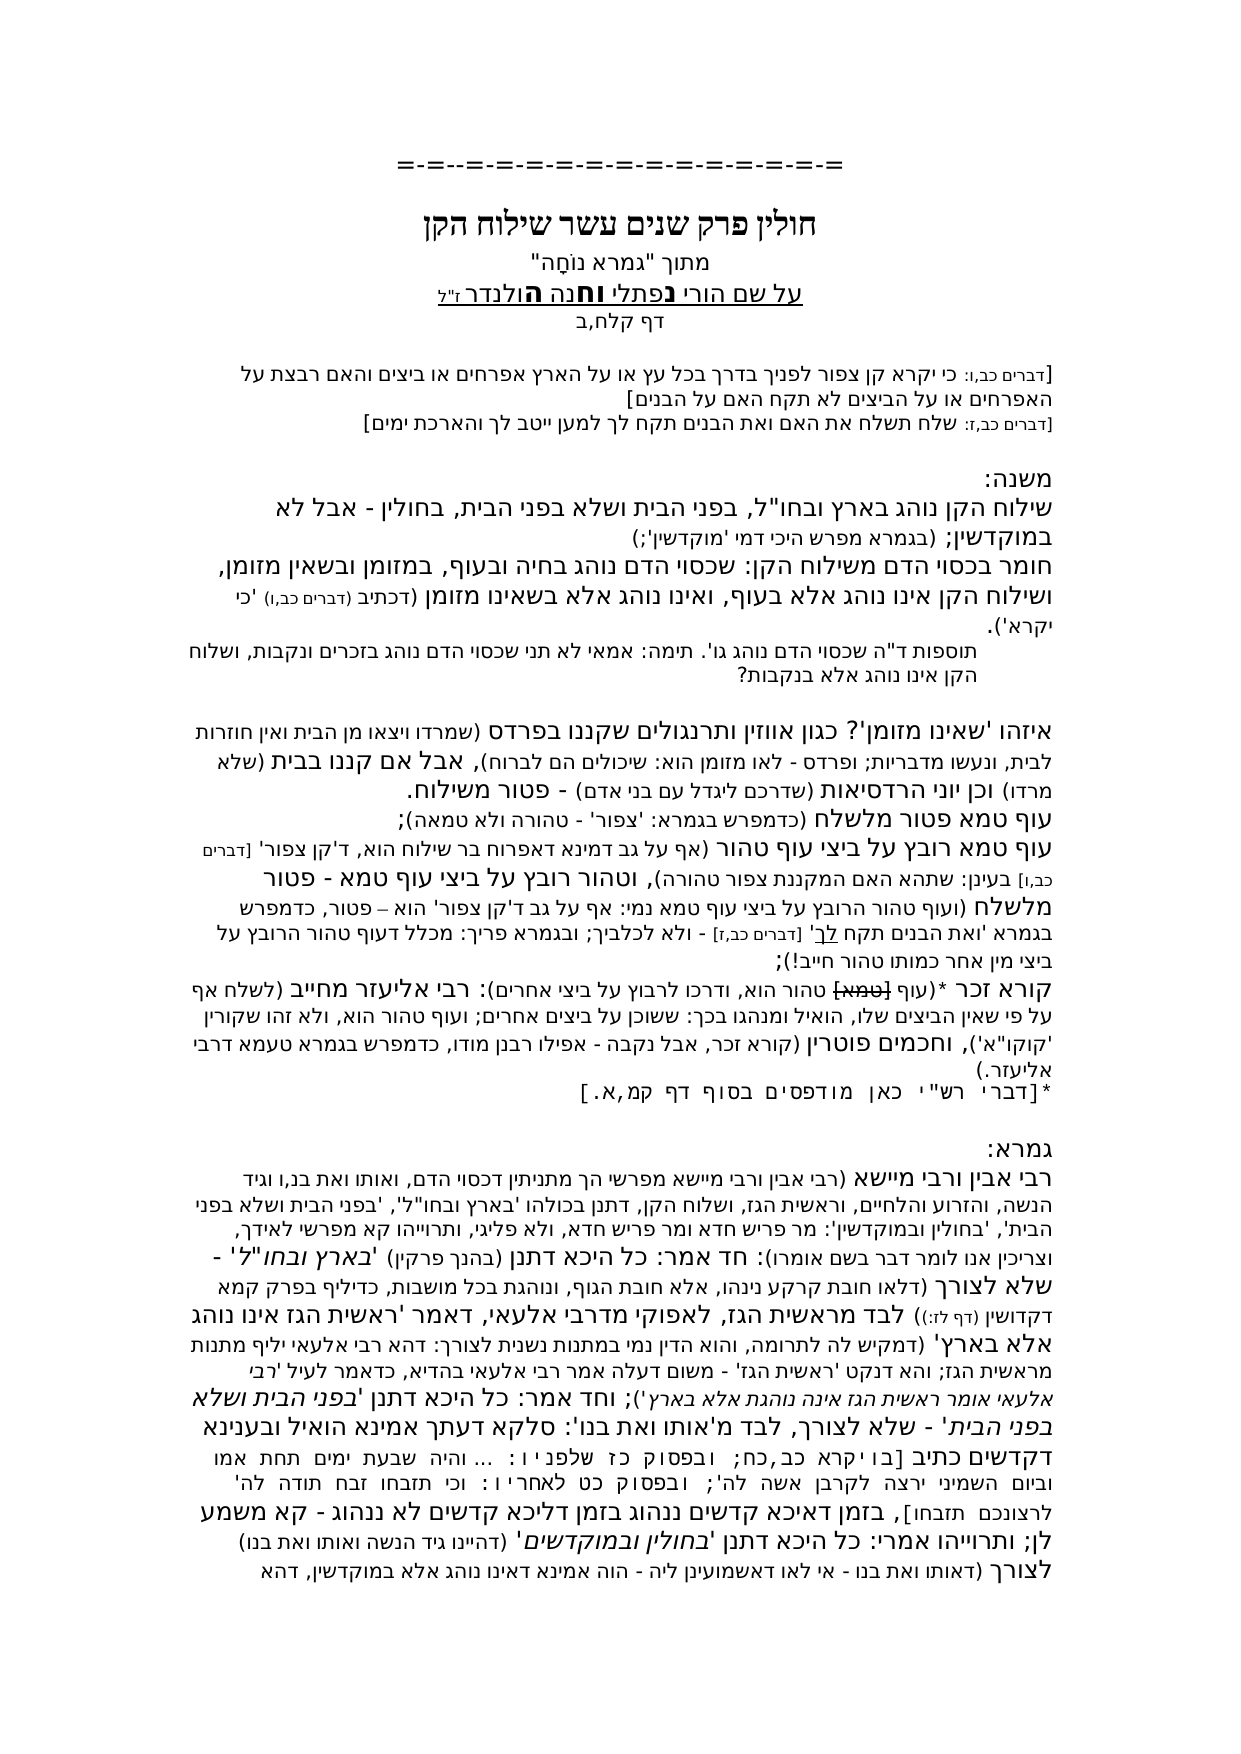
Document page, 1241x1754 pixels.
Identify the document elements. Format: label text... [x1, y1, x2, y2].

text עוף טמא פטור מלשלח (כדמפרש בגמרא: 'צפור' - טהורה ולא טמאה); [187, 804, 1053, 833]
text דף קלח,ב [187, 309, 1053, 334]
text [דברים כב,ז: שלח תשלח את האם ואת הבנים תקח לך למען ייטב לך והארכת ימים] [187, 411, 1053, 435]
text עוף טמא רובץ על ביצי עוף טהור (אף על גב דמינא דאפרוח בר שילוח הוא, ד'קן צפור' [דברים כב,ו] בעינן: שתהא האם המקננת צפור טהורה), וטהור רובץ על ביצי עוף טמא - פטור מלשלח (ועוף טהור הרובץ על ביצי עוף טמא נמי: אף על גב ד'קן צפור' הוא – פטור, כדמפרש בגמרא 'ואת הבנים תקח לך' [דברים כב,ז] - ולא לכלביך; ובגמרא פריך: מכלל דעוף טהור הרובץ על ביצי מין אחר כמותו טהור חייב!); [187, 833, 1053, 975]
text =-=-=-=-=-=-=-=-=-=-=-=-=--=-= [187, 150, 1053, 179]
text תוספות ד"ה שכסוי הדם נוהג גו'. תימה: אמאי לא תני שכסוי הדם נוהג בזכרים ונקבות, ושלוח הקן אינו נוהג אלא בנקבות? [187, 639, 978, 688]
text *[דברי רש"י כאן מודפסים בסוף דף קמ,א.] [187, 1082, 1053, 1106]
text רבי אבין ורבי מיישא (רבי אבין ורבי מיישא מפרשי הך מתניתין דכסוי הדם, ואותו ואת בנ,ו וגיד הנשה, והזרוע והלחיים, וראשית הגז, ושלוח הקן, דתנן בכולהו 'בארץ ובחו"ל', 'בפני הבית ושלא בפני הבית', 'בחולין ובמוקדשין': מר פריש חדא ומר פריש חדא, ולא פליגי, ותרוייהו קא מפרשי לאידך, וצריכין אנו לומר דבר בשם אומרו): חד אמר: כל היכא דתנן (בהנך פרקין) 'בארץ ובחו"ל' - שלא לצורך (דלאו חובת קרקע נינהו, אלא חובת הגוף, ונוהגת בכל מושבות, כדיליף בפרק קמא דקדושין (דף לז:)) לבד מראשית הגז, לאפוקי מדרבי אלעאי, דאמר 'ראשית הגז אינו נוהג אלא בארץ' (דמקיש לה לתרומה, והוא הדין נמי במתנות נשנית לצורך: דהא רבי אלעאי יליף מתנות מראשית הגז; והא דנקט 'ראשית הגז' - משום דעלה אמר רבי אלעאי בהדיא, כדאמר לעיל 'רבי אלעאי אומר ראשית הגז אינה נוהגת אלא בארץ'); וחד אמר: כל היכא דתנן 'בפני הבית ושלא בפני הבית' - שלא לצורך, לבד מ'אותו ואת בנו': סלקא דעתך אמינא הואיל ובענינא דקדשים כתיב [בויקרא כב,כח; ובפסוק כז שלפניו: ... והיה שבעת ימים תחת אמו וביום השמיני ירצה לקרבן אשה לה'; ובפסוק כט לאחריו: וכי תזבחו זבח תודה לה' לרצונכם תזבחו], בזמן דאיכא קדשים ננהוג בזמן דליכא קדשים לא ננהוג - קא משמע לן; ותרוייהו אמרי: כל היכא דתנן 'בחולין ובמוקדשים' (דהיינו גיד הנשה ואותו ואת בנו) לצורך (דאותו ואת בנו - אי לאו דאשמועינן ליה - הוה אמינא דאינו נוהג אלא במוקדשין, דהא [187, 1164, 1053, 1585]
subtitle חולין פרק שנים עשר שילוח הקן [187, 204, 1053, 242]
text קורא זכר *(עוף [טמא] טהור הוא, ודרכו לרבוץ על ביצי אחרים): רבי אליעזר מחייב (לשלח אף על פי שאין הביצים שלו, הואיל ומנהגו בכך: ששוכן על ביצים אחרים; ועוף טהור הוא, ולא זהו שקורין 'קוקו"א'), וחכמים פוטרין (קורא זכר, אבל נקבה - אפילו רבנן מודו, כדמפרש בגמרא טעמא דרבי אליעזר.) [187, 975, 1053, 1082]
text משנה: [187, 464, 1053, 493]
text על שם הורי נפתלי וחנה הולנדר ז"ל [187, 275, 1053, 309]
text חומר בכסוי הדם משילוח הקן: שכסוי הדם נוהג בחיה ובעוף, במזומן ובשאין מזומן, ושילוח הקן אינו נוהג אלא בעוף, ואינו נוהג אלא בשאינו מזומן (דכתיב (דברים כב,ו) 'כי יקרא'). [187, 552, 1053, 639]
text איזהו 'שאינו מזומן'? כגון אווזין ותרנגולים שקננו בפרדס (שמרדו ויצאו מן הבית ואין חוזרות לבית, ונעשו מדבריות; ופרדס - לאו מזומן הוא: שיכולים הם לברוח), אבל אם קננו בבית (שלא מרדו) וכן יוני הרדסיאות (שדרכם ליגדל עם בני אדם) - פטור משילוח. [187, 717, 1053, 804]
text שילוח הקן נוהג בארץ ובחו"ל, בפני הבית ושלא בפני הבית, בחולין - אבל לא במוקדשין; (בגמרא מפרש היכי דמי 'מוקדשין';) [187, 493, 1053, 552]
text מתוך "גמרא נוֹחָה" [187, 249, 1053, 275]
text [דברים כב,ו: כי יקרא קן צפור לפניך בדרך בכל עץ או על הארץ אפרחים או ביצים והאם רבצת על האפרחים או על הביצים לא תקח האם על הבנים] [187, 362, 1053, 411]
text גמרא: [187, 1134, 1053, 1164]
